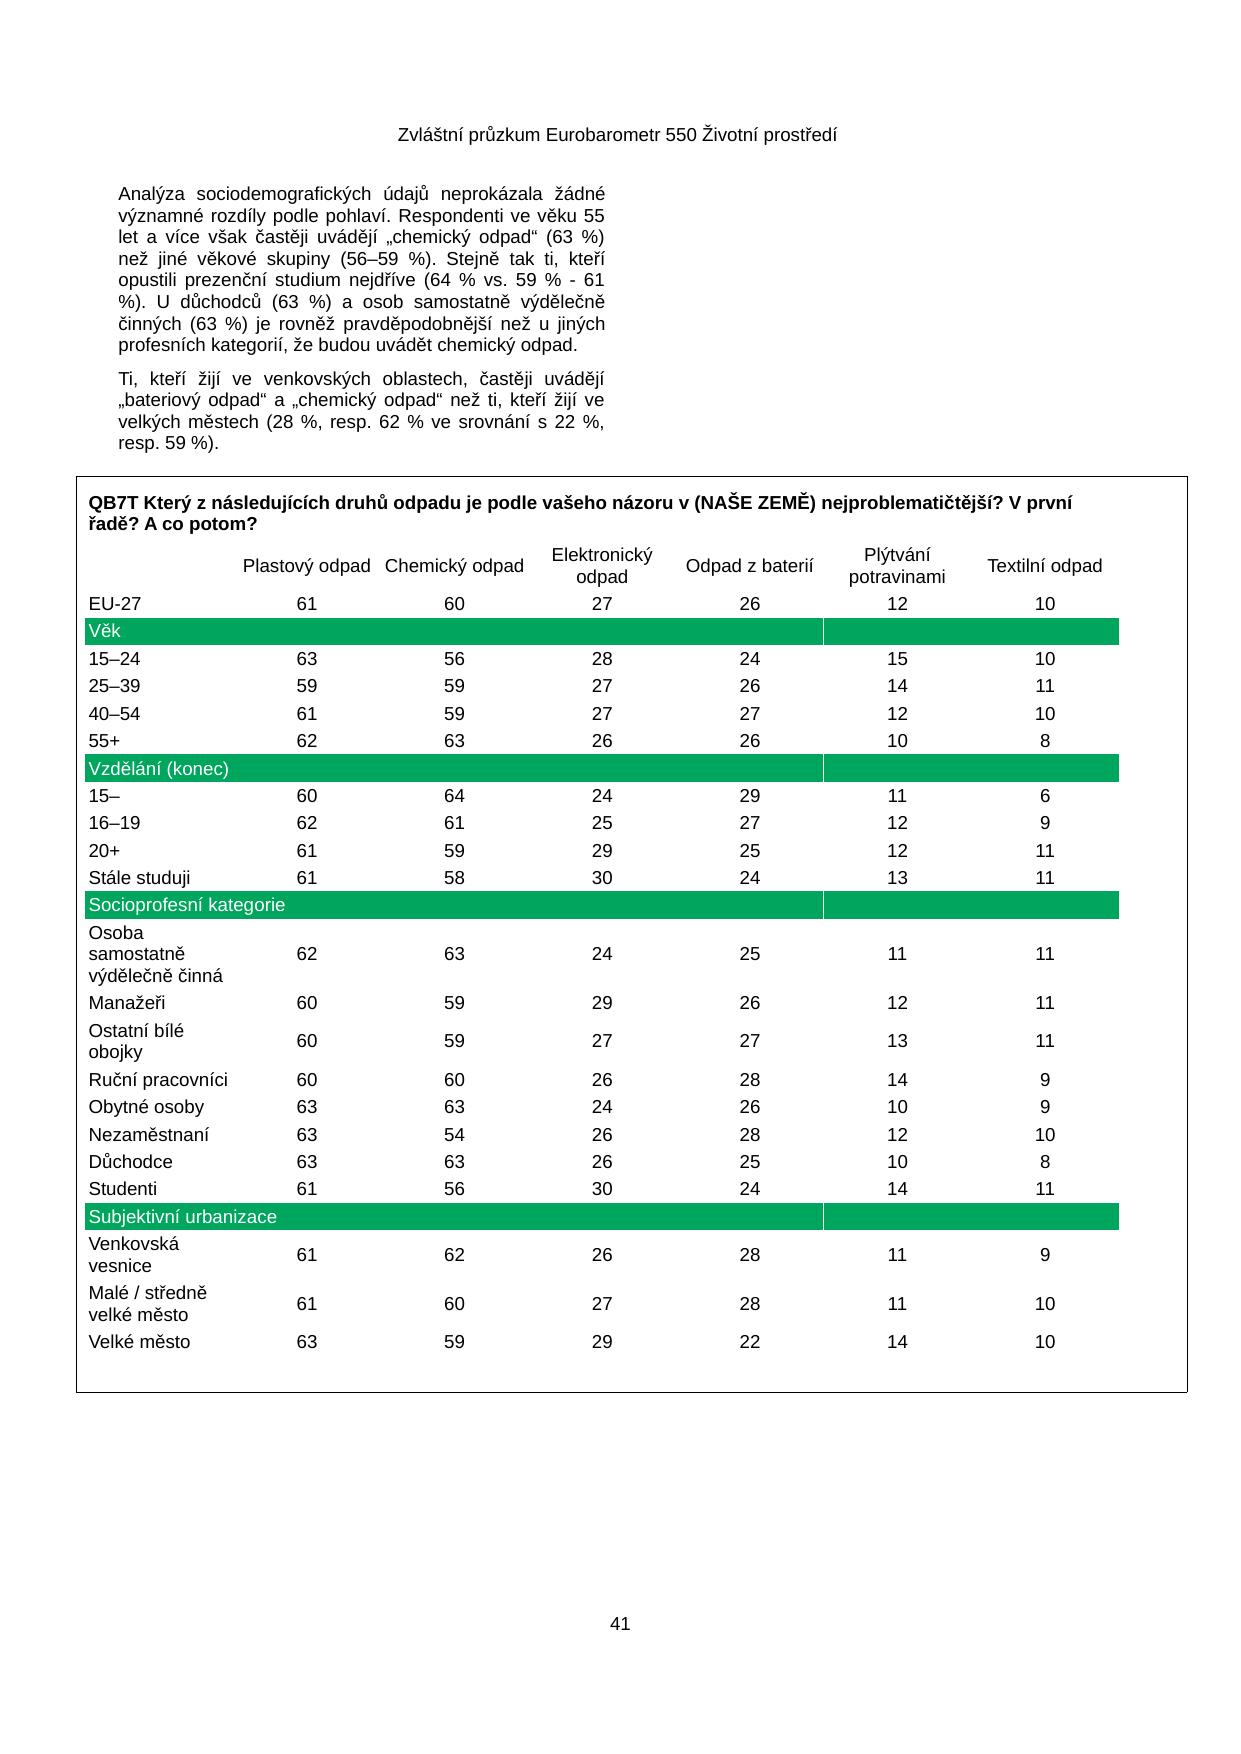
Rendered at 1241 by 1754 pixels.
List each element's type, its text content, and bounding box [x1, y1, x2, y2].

table_cell 10 [824, 1148, 971, 1175]
table_cell 12 [824, 700, 971, 727]
table_cell Ostatní bílé obojky [85, 1017, 233, 1066]
table_cell 61 [233, 1279, 381, 1328]
table_cell 12 [824, 989, 971, 1017]
table_cell 24 [528, 1093, 676, 1120]
table_cell 28 [676, 1066, 823, 1093]
table_cell 28 [676, 1230, 823, 1279]
table_cell Odpad z baterií [676, 541, 823, 590]
table_cell 9 [971, 1066, 1119, 1093]
table_cell [971, 1203, 1119, 1230]
table_cell Malé / středně velké město [85, 1279, 233, 1328]
table_cell 62 [233, 727, 381, 754]
table_cell 62 [233, 919, 381, 989]
table_cell 63 [233, 1093, 381, 1120]
table_cell 59 [381, 1017, 528, 1066]
table_cell Věk [85, 618, 676, 645]
table_cell 26 [528, 1066, 676, 1093]
table_cell Textilní odpad [971, 541, 1119, 590]
table_cell Nezaměstnaní [85, 1120, 233, 1148]
table_cell 27 [676, 809, 823, 837]
table_cell 62 [233, 809, 381, 837]
table_cell 60 [381, 590, 528, 617]
table_cell 24 [528, 782, 676, 809]
table_cell 24 [676, 864, 823, 891]
table_cell 60 [233, 989, 381, 1017]
text Analýza sociodemografických údajů neprokázala žádné významné rozdíly podle pohlaví. Respondenti ve věku 55 let a více však častěji uvádějí „chemický odpad“ (63 %) než jiné věkové skupiny (56–59 %). Stejně tak ti, kteří opustili prezenční studium nejdříve (64 % vs. 59 % - 61 %). U důchodců (63 %) a osob samostatně výdělečně činných (63 %) je rovněž pravděpodobnější než u jiných profesních kategorií, že budou uvádět chemický odpad. [118, 183, 605, 356]
table_cell 20+ [85, 837, 233, 864]
table_cell [824, 754, 971, 782]
table_cell Manažeři [85, 989, 233, 1017]
table_cell Elektronický odpad [528, 541, 676, 590]
table_cell 8 [971, 1148, 1119, 1175]
table_cell 11 [824, 919, 971, 989]
table_cell [971, 754, 1119, 782]
table_cell 59 [381, 672, 528, 699]
table_cell 14 [824, 1175, 971, 1203]
table_cell 11 [824, 782, 971, 809]
table_cell 28 [676, 1120, 823, 1148]
table_cell 14 [824, 672, 971, 699]
table_cell 27 [528, 1279, 676, 1328]
table_cell 28 [676, 1279, 823, 1328]
table_cell 10 [824, 1093, 971, 1120]
table_cell 15–24 [85, 645, 233, 672]
table_cell 10 [971, 700, 1119, 727]
table_cell 11 [971, 989, 1119, 1017]
table_cell 26 [676, 590, 823, 617]
table_cell 26 [676, 727, 823, 754]
table_cell 27 [528, 1017, 676, 1066]
table_cell 54 [381, 1120, 528, 1148]
table_cell [676, 891, 823, 919]
table_cell 11 [824, 1279, 971, 1328]
table_cell 59 [381, 837, 528, 864]
table_cell 61 [233, 590, 381, 617]
table_cell 27 [528, 700, 676, 727]
table_cell 60 [233, 782, 381, 809]
table_cell 9 [971, 1230, 1119, 1279]
table_cell 29 [676, 782, 823, 809]
table_cell 63 [381, 1148, 528, 1175]
table_cell 26 [676, 672, 823, 699]
table_cell 25–39 [85, 672, 233, 699]
table_cell 25 [528, 809, 676, 837]
table_cell 55+ [85, 727, 233, 754]
table_cell 26 [528, 727, 676, 754]
text Ti, kteří žijí ve venkovských oblastech, častěji uvádějí „bateriový odpad“ a „chemický odpad“ než ti, kteří žijí ve velkých městech (28 %, resp. 62 % ve srovnání s 22 %, resp. 59 %). [118, 367, 605, 454]
table_cell Vzdělání (konec) [85, 754, 676, 782]
table_cell 60 [233, 1066, 381, 1093]
table_cell Socioprofesní kategorie [85, 891, 676, 919]
table_cell 10 [971, 645, 1119, 672]
table_cell 13 [824, 1017, 971, 1066]
table_cell [971, 891, 1119, 919]
table_cell 24 [528, 919, 676, 989]
table_cell Ruční pracovníci [85, 1066, 233, 1093]
table_cell 63 [233, 1148, 381, 1175]
table_cell 60 [233, 1017, 381, 1066]
table_cell 56 [381, 1175, 528, 1203]
table_cell 59 [381, 700, 528, 727]
table_cell Subjektivní urbanizace [85, 1203, 676, 1230]
table_cell 59 [381, 1328, 528, 1355]
table_cell [971, 618, 1119, 645]
table_cell 15 [824, 645, 971, 672]
table_cell 61 [233, 700, 381, 727]
table_cell 61 [233, 864, 381, 891]
table_cell 60 [381, 1279, 528, 1328]
table_cell 8 [971, 727, 1119, 754]
table_cell 63 [381, 919, 528, 989]
table_cell [85, 541, 233, 590]
table_cell 59 [381, 989, 528, 1017]
table_cell 26 [676, 1093, 823, 1120]
table_cell Plastový odpad [233, 541, 381, 590]
table_cell 11 [971, 864, 1119, 891]
table_cell 11 [824, 1230, 971, 1279]
table_cell 25 [676, 919, 823, 989]
table_cell 56 [381, 645, 528, 672]
table_cell 61 [233, 1230, 381, 1279]
table_cell [824, 891, 971, 919]
table_cell Obytné osoby [85, 1093, 233, 1120]
table_cell 12 [824, 590, 971, 617]
table_cell 24 [676, 645, 823, 672]
table_cell 58 [381, 864, 528, 891]
table_cell Plýtvání potravinami [824, 541, 971, 590]
table_cell 26 [528, 1230, 676, 1279]
table_cell 11 [971, 1175, 1119, 1203]
table_cell 60 [381, 1066, 528, 1093]
table_cell 30 [528, 864, 676, 891]
table_cell [824, 1203, 971, 1230]
table_cell 16–19 [85, 809, 233, 837]
table_cell 26 [676, 989, 823, 1017]
table_cell 29 [528, 1328, 676, 1355]
table_cell 27 [528, 672, 676, 699]
table_cell 61 [233, 837, 381, 864]
table_cell 26 [528, 1148, 676, 1175]
table_cell 29 [528, 837, 676, 864]
table_cell 10 [971, 1120, 1119, 1148]
table_cell 11 [971, 919, 1119, 989]
table_cell 27 [676, 1017, 823, 1066]
table_cell [676, 1203, 823, 1230]
table_cell 14 [824, 1066, 971, 1093]
table_cell 30 [528, 1175, 676, 1203]
table_cell [824, 618, 971, 645]
table_cell 22 [676, 1328, 823, 1355]
table_cell 11 [971, 672, 1119, 699]
table_cell 14 [824, 1328, 971, 1355]
table_cell 27 [676, 700, 823, 727]
table_header QB7T Který z následujících druhů odpadu je podle vašeho názoru v (NAŠE ZEMĚ) nejproblematičtější? V první řadě? A co potom? [85, 485, 1119, 541]
table_cell 9 [971, 809, 1119, 837]
table_cell 59 [233, 672, 381, 699]
table_cell 24 [676, 1175, 823, 1203]
table_cell 26 [528, 1120, 676, 1148]
table_cell 9 [971, 1093, 1119, 1120]
table_cell [676, 754, 823, 782]
table_cell 63 [233, 645, 381, 672]
table_cell Osoba samostatně výdělečně činná [85, 919, 233, 989]
table_cell 40–54 [85, 700, 233, 727]
table_cell Důchodce [85, 1148, 233, 1175]
table_cell Studenti [85, 1175, 233, 1203]
table_cell 63 [233, 1120, 381, 1148]
table_cell 25 [676, 1148, 823, 1175]
table_cell 61 [381, 809, 528, 837]
table_cell 61 [233, 1175, 381, 1203]
table_cell 29 [528, 989, 676, 1017]
table_cell 62 [381, 1230, 528, 1279]
table_cell EU-27 [85, 590, 233, 617]
table_cell 10 [971, 1328, 1119, 1355]
table_cell 64 [381, 782, 528, 809]
table_cell 63 [233, 1328, 381, 1355]
table_cell 28 [528, 645, 676, 672]
table_cell 13 [824, 864, 971, 891]
table_cell 11 [971, 1017, 1119, 1066]
table_cell 27 [528, 590, 676, 617]
table_cell 15– [85, 782, 233, 809]
table_cell Velké město [85, 1328, 233, 1355]
table_cell 12 [824, 809, 971, 837]
table_cell Stále studuji [85, 864, 233, 891]
table_cell [676, 618, 823, 645]
table_cell 12 [824, 1120, 971, 1148]
table_cell 25 [676, 837, 823, 864]
table_cell 10 [971, 590, 1119, 617]
table_cell 11 [971, 837, 1119, 864]
table_cell Chemický odpad [381, 541, 528, 590]
table_cell 6 [971, 782, 1119, 809]
table_cell 10 [824, 727, 971, 754]
table_cell 63 [381, 1093, 528, 1120]
table_cell 63 [381, 727, 528, 754]
table_cell 12 [824, 837, 971, 864]
table_cell Venkovská vesnice [85, 1230, 233, 1279]
table_cell 10 [971, 1279, 1119, 1328]
